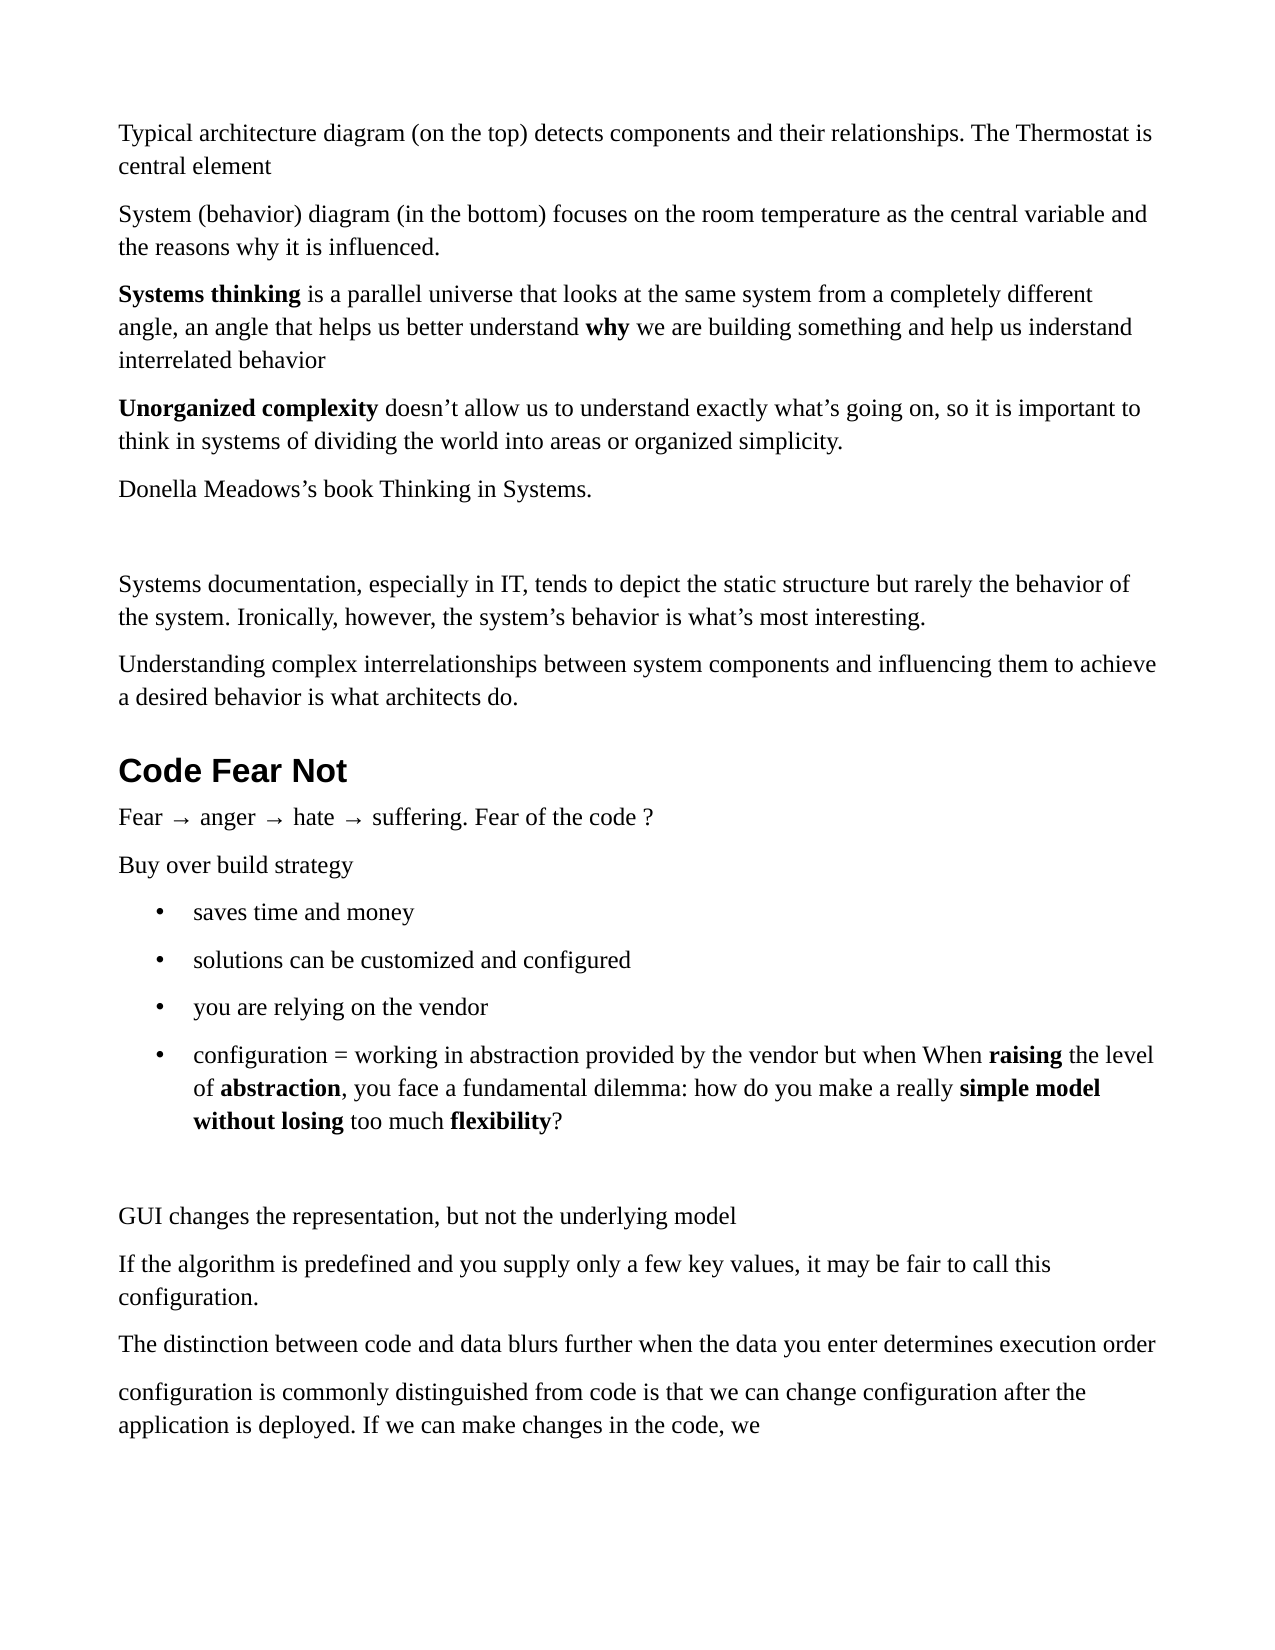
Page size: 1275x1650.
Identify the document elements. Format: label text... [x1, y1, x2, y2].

text Unorganized complexity doesn’t allow us to understand exactly what’s going on, so it is important to think in systems of dividing the world into areas or organized simplicity. [118, 393, 1157, 455]
text Systems documentation, especially in IT, tends to depict the static structure but rarely the behavior of the system. Ironically, however, the system’s behavior is what’s most interesting. [118, 569, 1157, 631]
text Systems thinking is a parallel universe that looks at the same system from a completely different angle, an angle that helps us better understand why we are building something and help us inderstand interrelated behavior [118, 279, 1157, 374]
text Buy over build strategy [118, 850, 1157, 878]
text If the algorithm is predefined and you supply only a few key values, it may be fair to call this configuration. [118, 1249, 1157, 1311]
list saves time and money [156, 897, 1157, 926]
text configuration is commonly distinguished from code is that we can change configuration after the application is deployed. If we can make changes in the code, we [118, 1377, 1157, 1439]
text Typical architecture diagram (on the top) detects components and their relationships. The Thermostat is central element [118, 118, 1157, 180]
text The distinction between code and data blurs further when the data you enter determines execution order [118, 1329, 1157, 1358]
list you are relying on the vendor [156, 992, 1157, 1021]
text GUI changes the representation, but not the underlying model [118, 1201, 1157, 1230]
text Donella Meadows’s book Thinking in Systems. [118, 474, 1157, 502]
text System (behavior) diagram (in the bottom) focuses on the room temperature as the central variable and the reasons why it is influenced. [118, 199, 1157, 261]
list configuration = working in abstraction provided by the vendor but when When raising the level of abstraction, you face a fundamental dilemma: how do you make a really simple model without losing too much flexibility? [156, 1040, 1157, 1135]
text Understanding complex interrelationships between system components and influencing them to achieve a desired behavior is what architects do. [118, 649, 1157, 711]
list solutions can be customized and configured [156, 945, 1157, 974]
subtitle Code Fear Not [118, 751, 1157, 789]
text Fear → anger → hate → suffering. Fear of the code ? [118, 802, 1157, 831]
